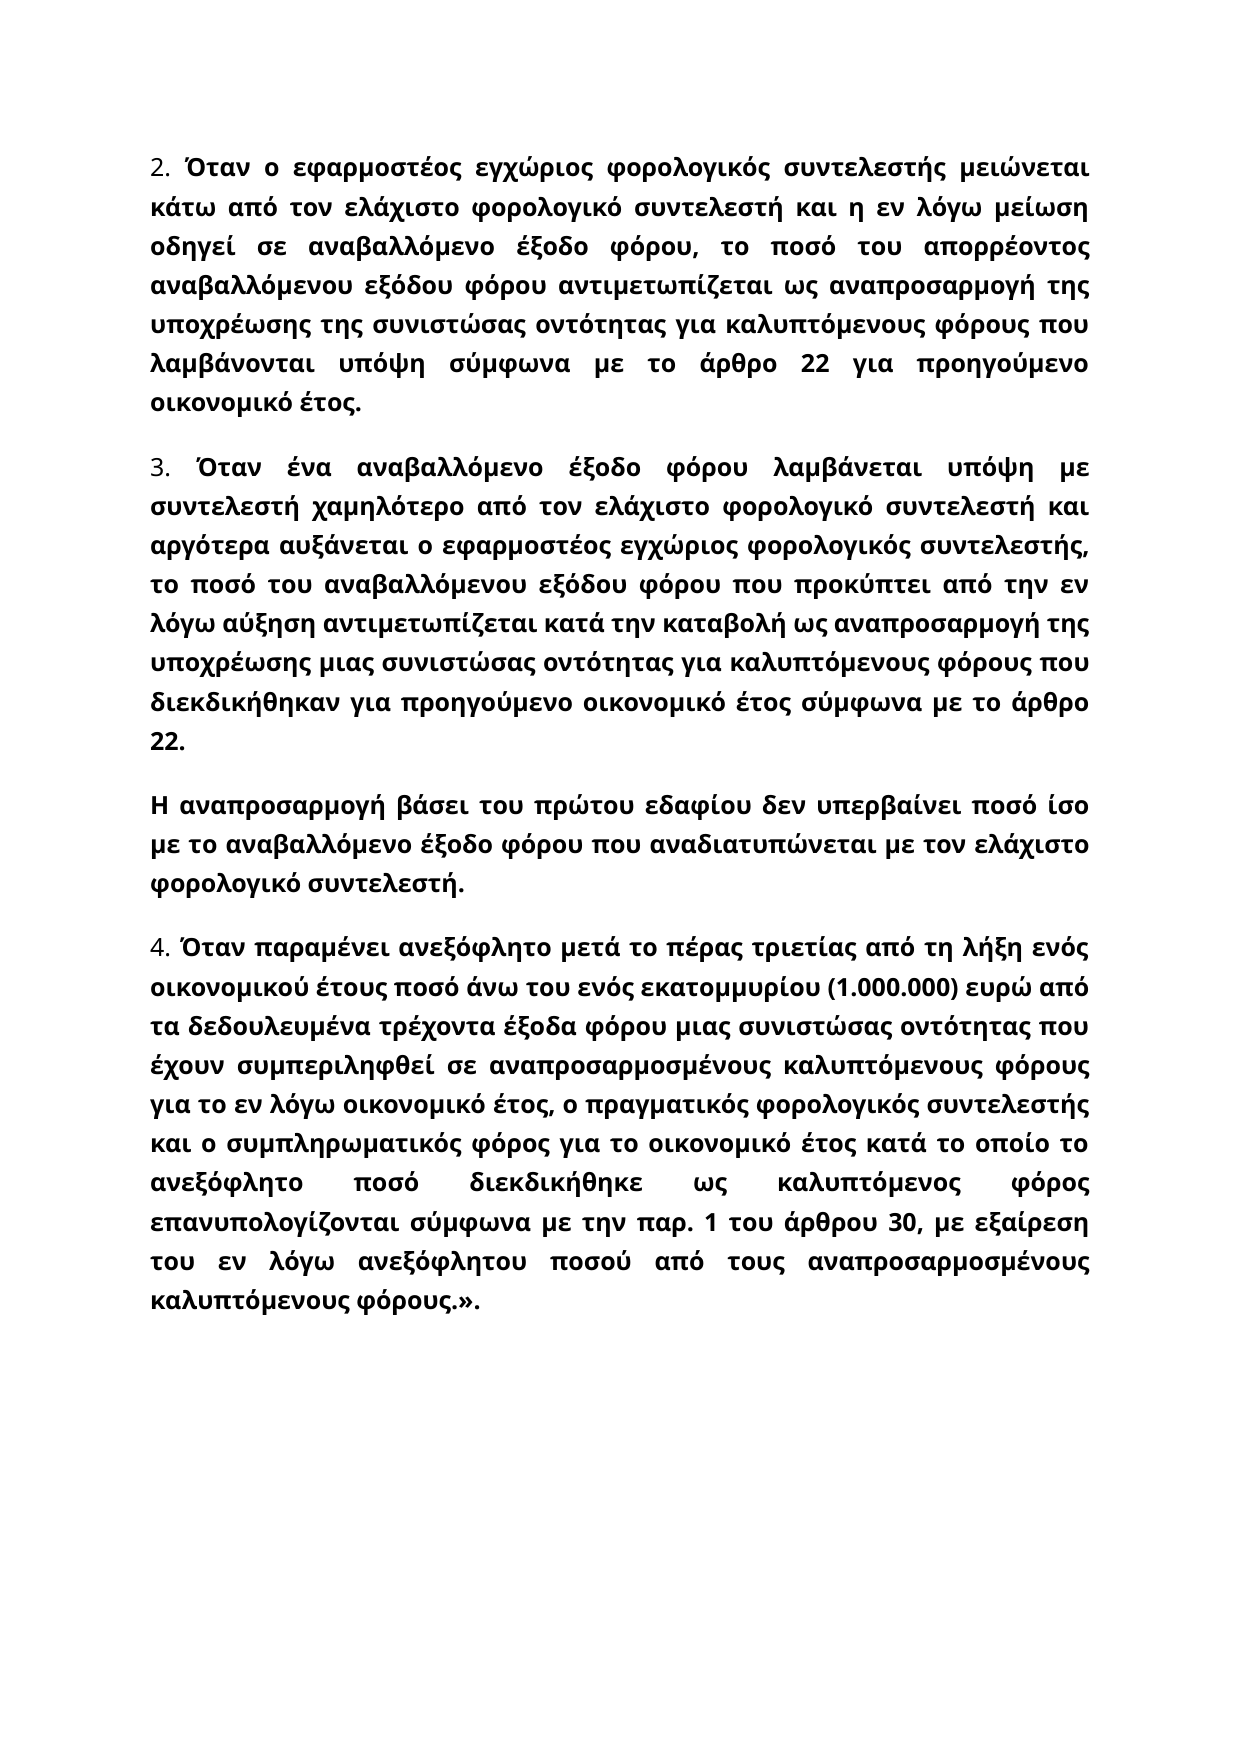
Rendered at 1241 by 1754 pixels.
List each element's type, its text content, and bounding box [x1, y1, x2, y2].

text Η αναπροσαρμογή βάσει του πρώτου εδαφίου δεν υπερβαίνει ποσό ίσο με το αναβαλλόμενο έξοδο φόρου που αναδιατυπώνεται με τον ελάχιστο φορολογικό συντελεστή. [150, 787, 1090, 900]
text 2. Όταν ο εφαρμοστέος εγχώριος φορολογικός συντελεστής μειώνεται κάτω από τον ελάχιστο φορολογικό συντελεστή και η εν λόγω μείωση οδηγεί σε αναβαλλόμενο έξοδο φόρου, το ποσό του απορρέοντος αναβαλλόμενου εξόδου φόρου αντιμετωπίζεται ως αναπροσαρμογή της υποχρέωσης της συνιστώσας οντότητας για καλυπτόμενους φόρους που λαμβάνονται υπόψη σύμφωνα με το άρθρο 22 για προηγούμενο οικονομικό έτος. [150, 150, 1090, 419]
text 4. Όταν παραμένει ανεξόφλητο μετά το πέρας τριετίας από τη λήξη ενός οικονομικού έτους ποσό άνω του ενός εκατομμυρίου (1.000.000) ευρώ από τα δεδουλευμένα τρέχοντα έξοδα φόρου μιας συνιστώσας οντότητας που έχουν συμπεριληφθεί σε αναπροσαρμοσμένους καλυπτόμενους φόρους για το εν λόγω οικονομικό έτος, ο πραγματικός φορολογικός συντελεστής και ο συμπληρωματικός φόρος για το οικονομικό έτος κατά το οποίο το ανεξόφλητο ποσό διεκδικήθηκε ως καλυπτόμενος φόρος επανυπολογίζονται σύμφωνα με την παρ. 1 του άρθρου 30, με εξαίρεση του εν λόγω ανεξόφλητου ποσού από τους αναπροσαρμοσμένους καλυπτόμενους φόρους.». [150, 930, 1090, 1317]
text 3. Όταν ένα αναβαλλόμενο έξοδο φόρου λαμβάνεται υπόψη με συντελεστή χαμηλότερο από τον ελάχιστο φορολογικό συντελεστή και αργότερα αυξάνεται ο εφαρμοστέος εγχώριος φορολογικός συντελεστής, το ποσό του αναβαλλόμενου εξόδου φόρου που προκύπτει από την εν λόγω αύξηση αντιμετωπίζεται κατά την καταβολή ως αναπροσαρμογή της υποχρέωσης μιας συνιστώσας οντότητας για καλυπτόμενους φόρους που διεκδικήθηκαν για προηγούμενο οικονομικό έτος σύμφωνα με το άρθρο 22. [150, 449, 1090, 757]
